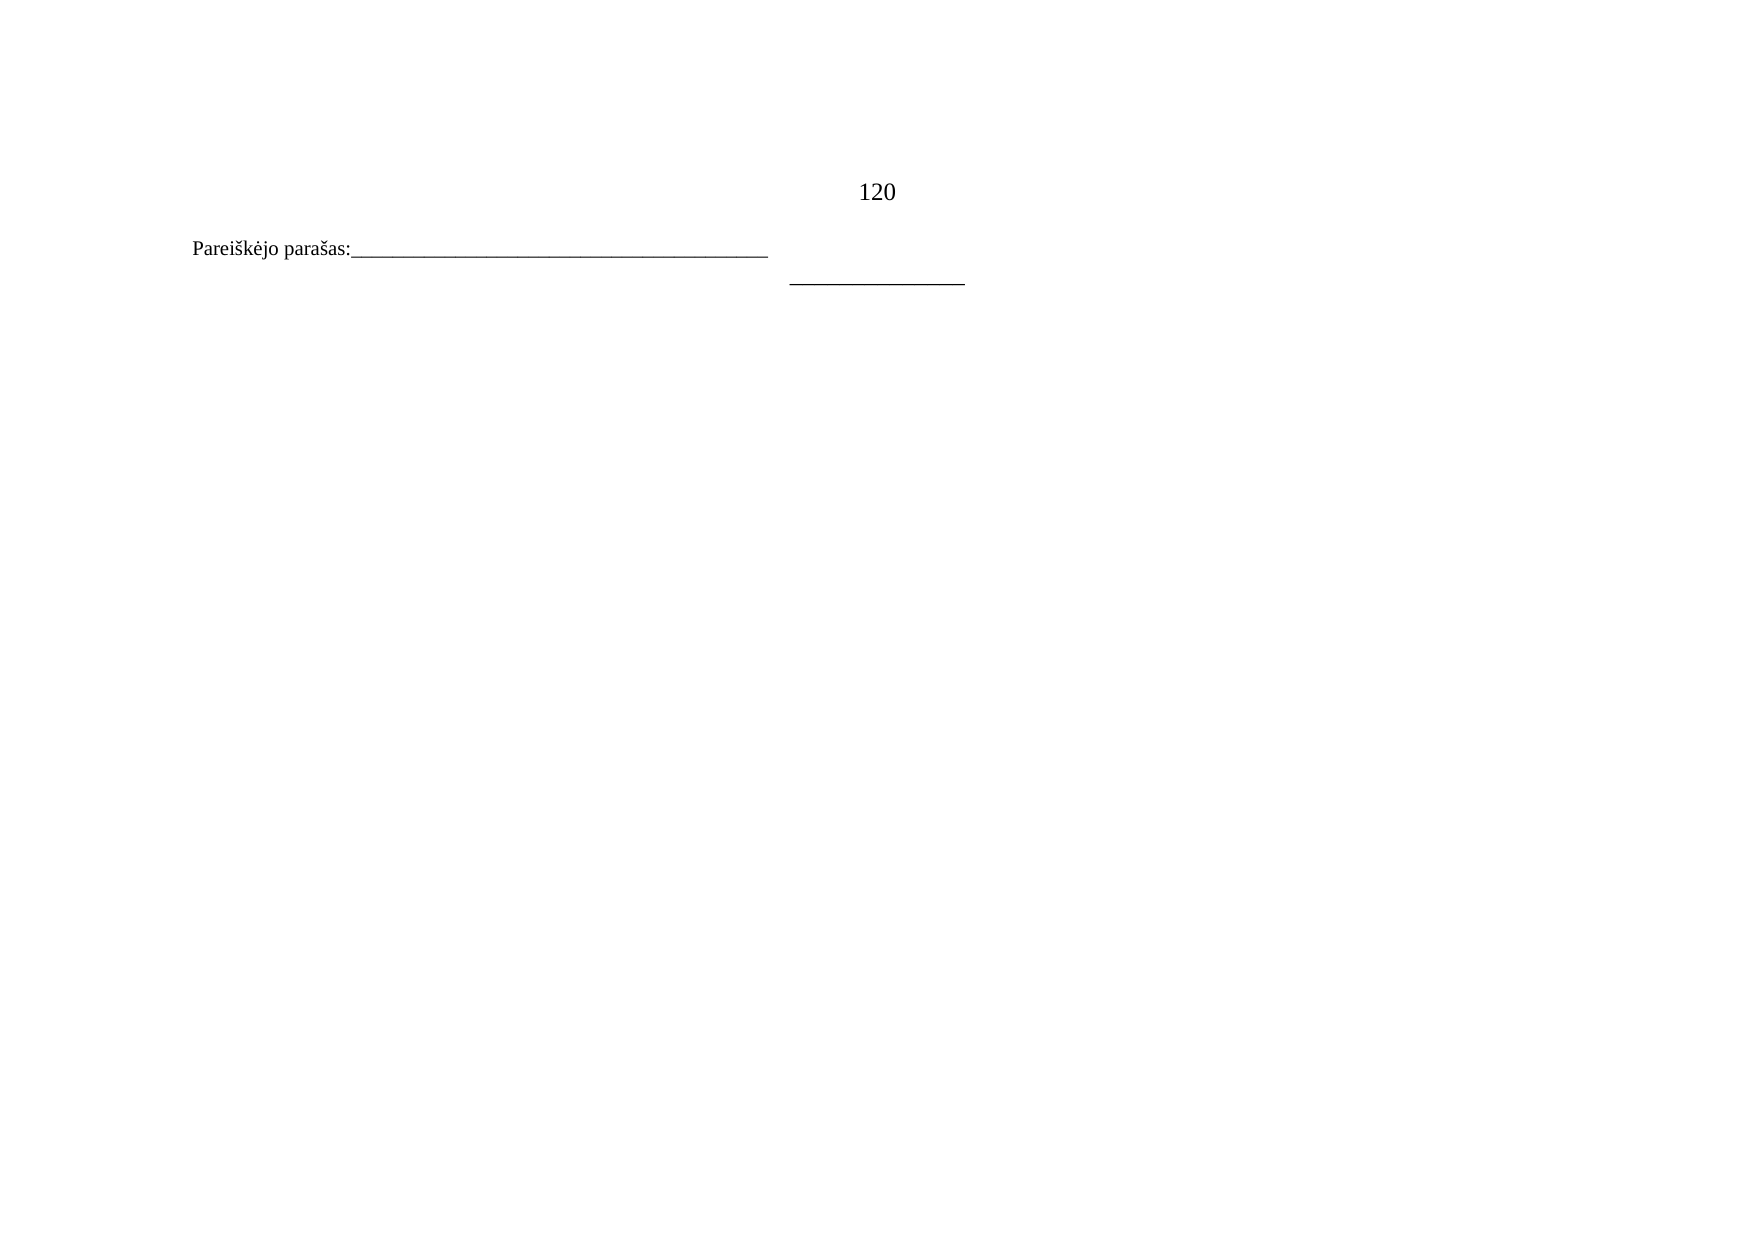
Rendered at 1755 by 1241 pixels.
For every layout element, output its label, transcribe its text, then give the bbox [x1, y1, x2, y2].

text ______________ [118, 259, 1636, 288]
text Pareiškėjo parašas:________________________________________ [118, 235, 1636, 259]
